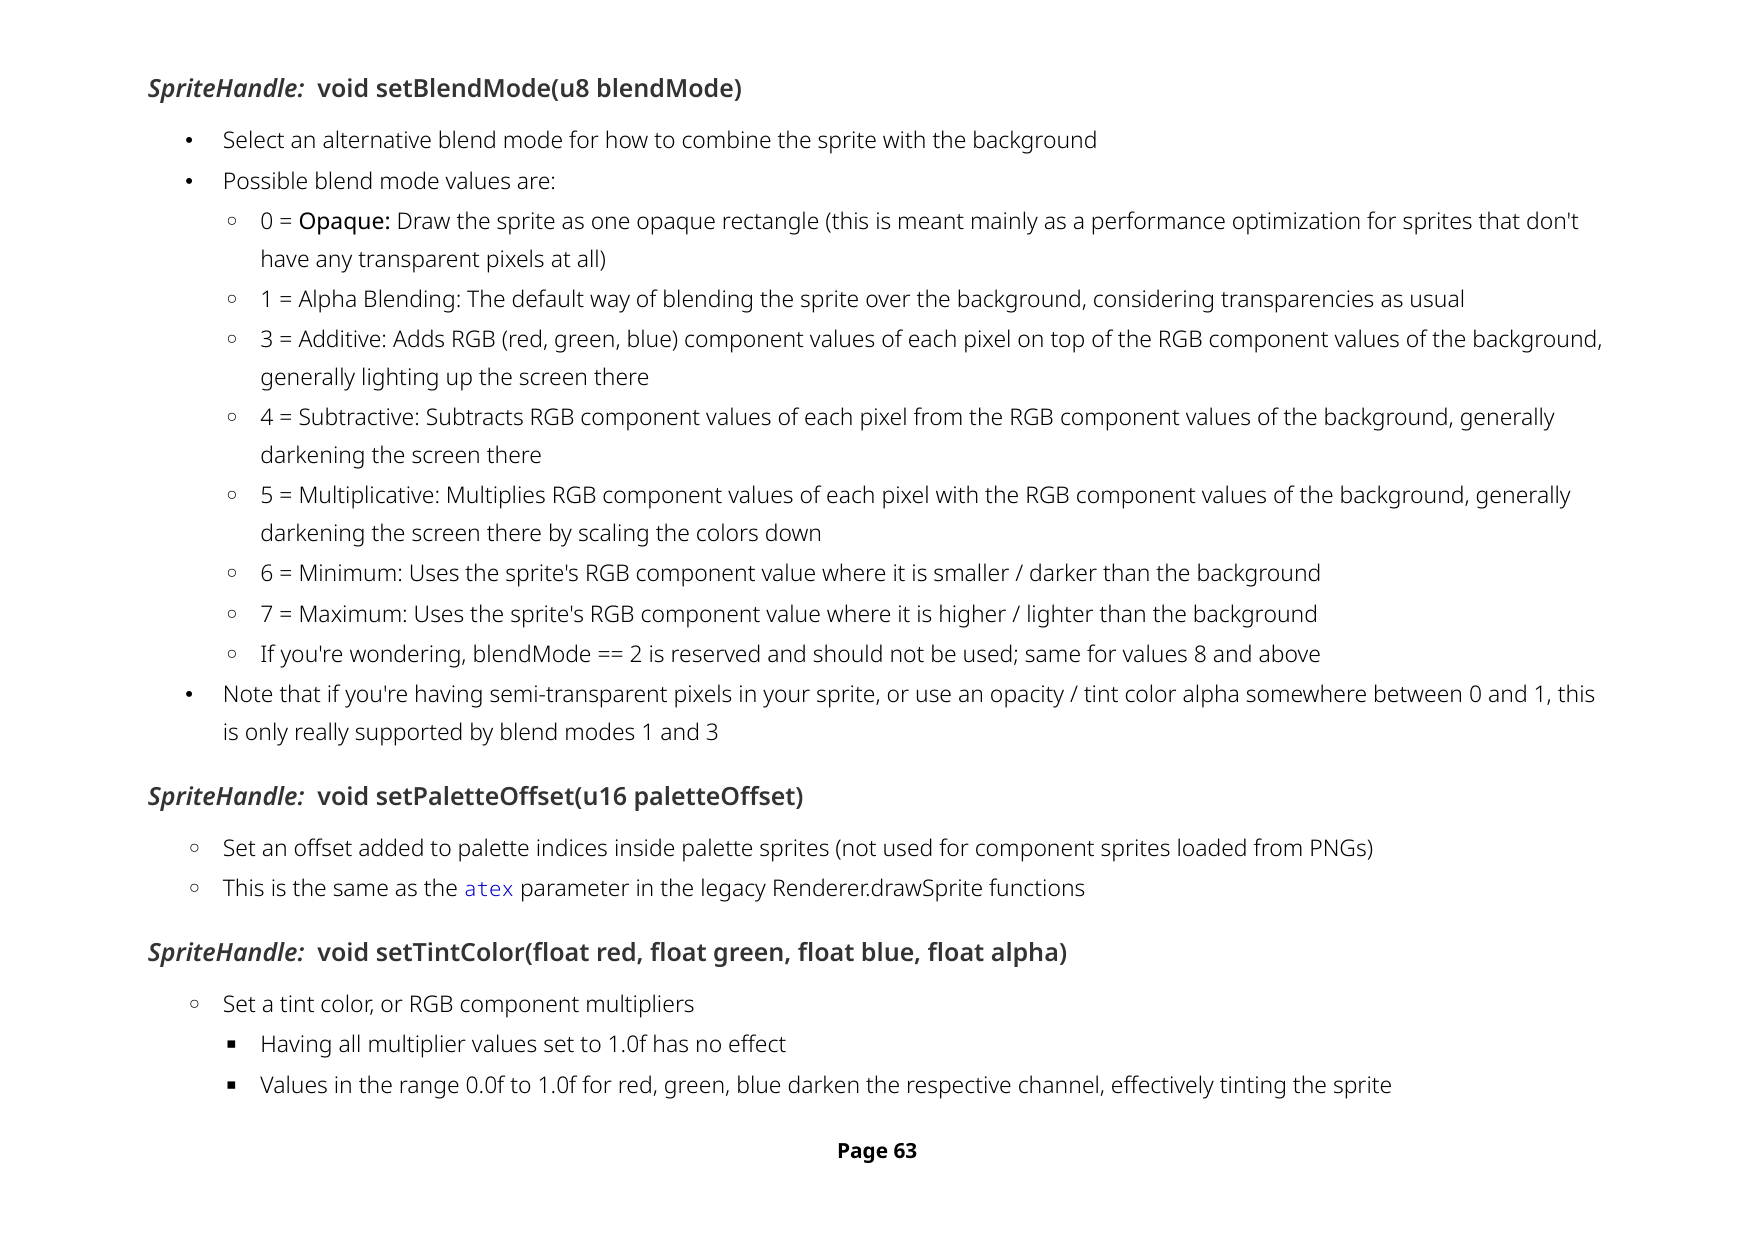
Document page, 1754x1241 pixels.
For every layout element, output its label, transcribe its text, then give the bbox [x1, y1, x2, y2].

list Set a tint color, or RGB component multipliers [185, 988, 1606, 1019]
list Select an alternative blend mode for how to combine the sprite with the background [185, 124, 1606, 155]
list 3 = Additive: Adds RGB (red, green, blue) component values of each pixel on top of the RGB component values of the background, generally lighting up the screen there [223, 323, 1606, 392]
list Possible blend mode values are: [185, 164, 1606, 196]
subtitle SpriteHandle: void setTintColor(float red, float green, float blue, float alpha) [148, 934, 1606, 969]
list 1 = Alpha Blending: The default way of blending the sprite over the background, considering transparencies as usual [223, 283, 1606, 314]
list 6 = Minimum: Uses the sprite's RGB component value where it is smaller / darker than the background [223, 557, 1606, 588]
list 0 = Opaque: Draw the sprite as one opaque rectangle (this is meant mainly as a performance optimization for sprites that don't have any transparent pixels at all) [223, 205, 1606, 274]
list Values in the range 0.0f to 1.0f for red, green, blue darken the respective channel, effectively tinting the sprite [223, 1069, 1606, 1100]
list Set an offset added to palette indices inside palette sprites (not used for component sprites loaded from PNGs) [185, 832, 1606, 863]
list This is the same as the atex parameter in the legacy Renderer.drawSprite functions [185, 872, 1606, 903]
list If you're wondering, blendMode == 2 is reserved and should not be used; same for values 8 and above [223, 638, 1606, 669]
list 4 = Subtractive: Subtracts RGB component values of each pixel from the RGB component values of the background, generally darkening the screen there [223, 401, 1606, 470]
list Having all multiplier values set to 1.0f has no effect [223, 1028, 1606, 1059]
list 5 = Multiplicative: Multiplies RGB component values of each pixel with the RGB component values of the background, generally darkening the screen there by scaling the colors down [223, 479, 1606, 548]
list Note that if you're having semi-transparent pixels in your sprite, or use an opacity / tint color alpha somewhere between 0 and 1, this is only really supported by blend modes 1 and 3 [185, 678, 1606, 747]
subtitle SpriteHandle: void setBlendMode(u8 blendMode) [148, 71, 1606, 105]
subtitle SpriteHandle: void setPaletteOffset(u16 paletteOffset) [148, 778, 1606, 812]
list 7 = Maximum: Uses the sprite's RGB component value where it is higher / lighter than the background [223, 597, 1606, 629]
